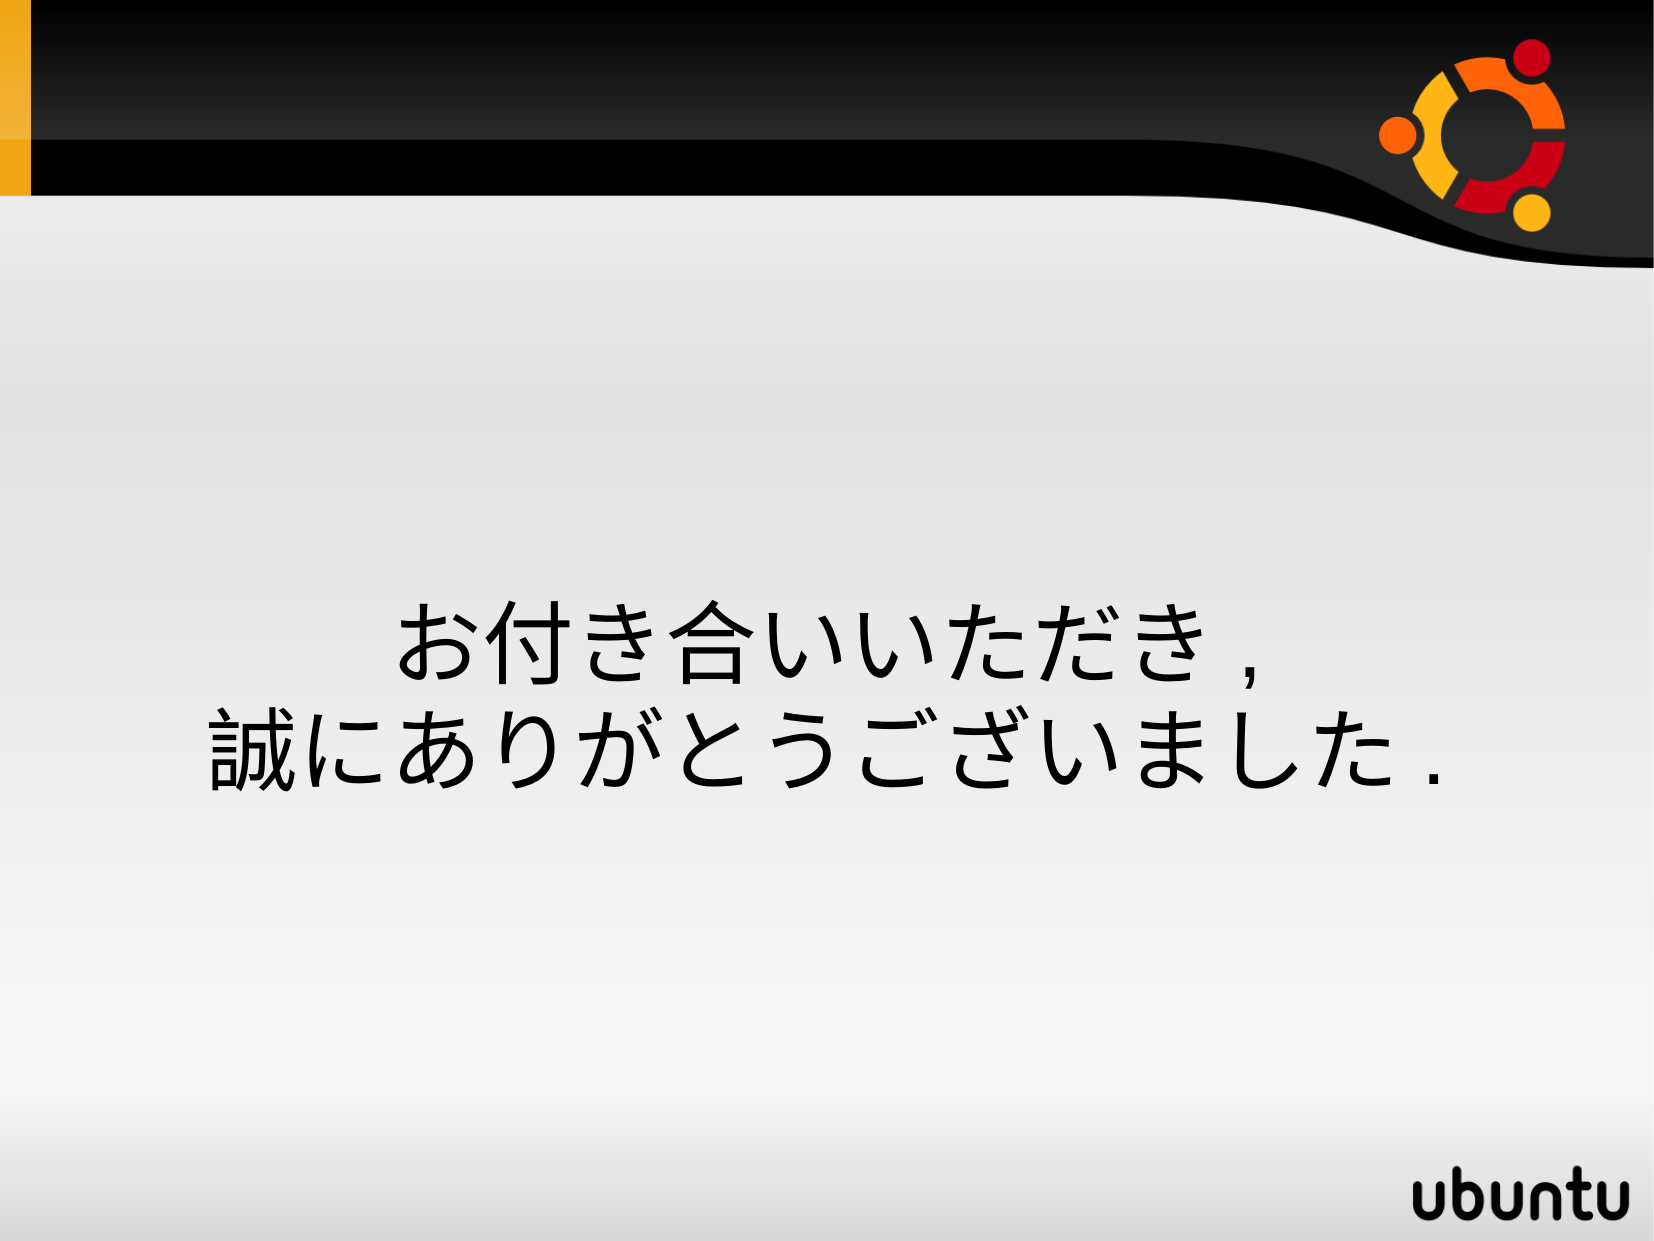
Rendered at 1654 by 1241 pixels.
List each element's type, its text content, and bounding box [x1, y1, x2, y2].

picture [0, 0, 1654, 1241]
subtitle お付き合いいただき, 誠にありがとうございました. [82, 297, 1571, 1102]
